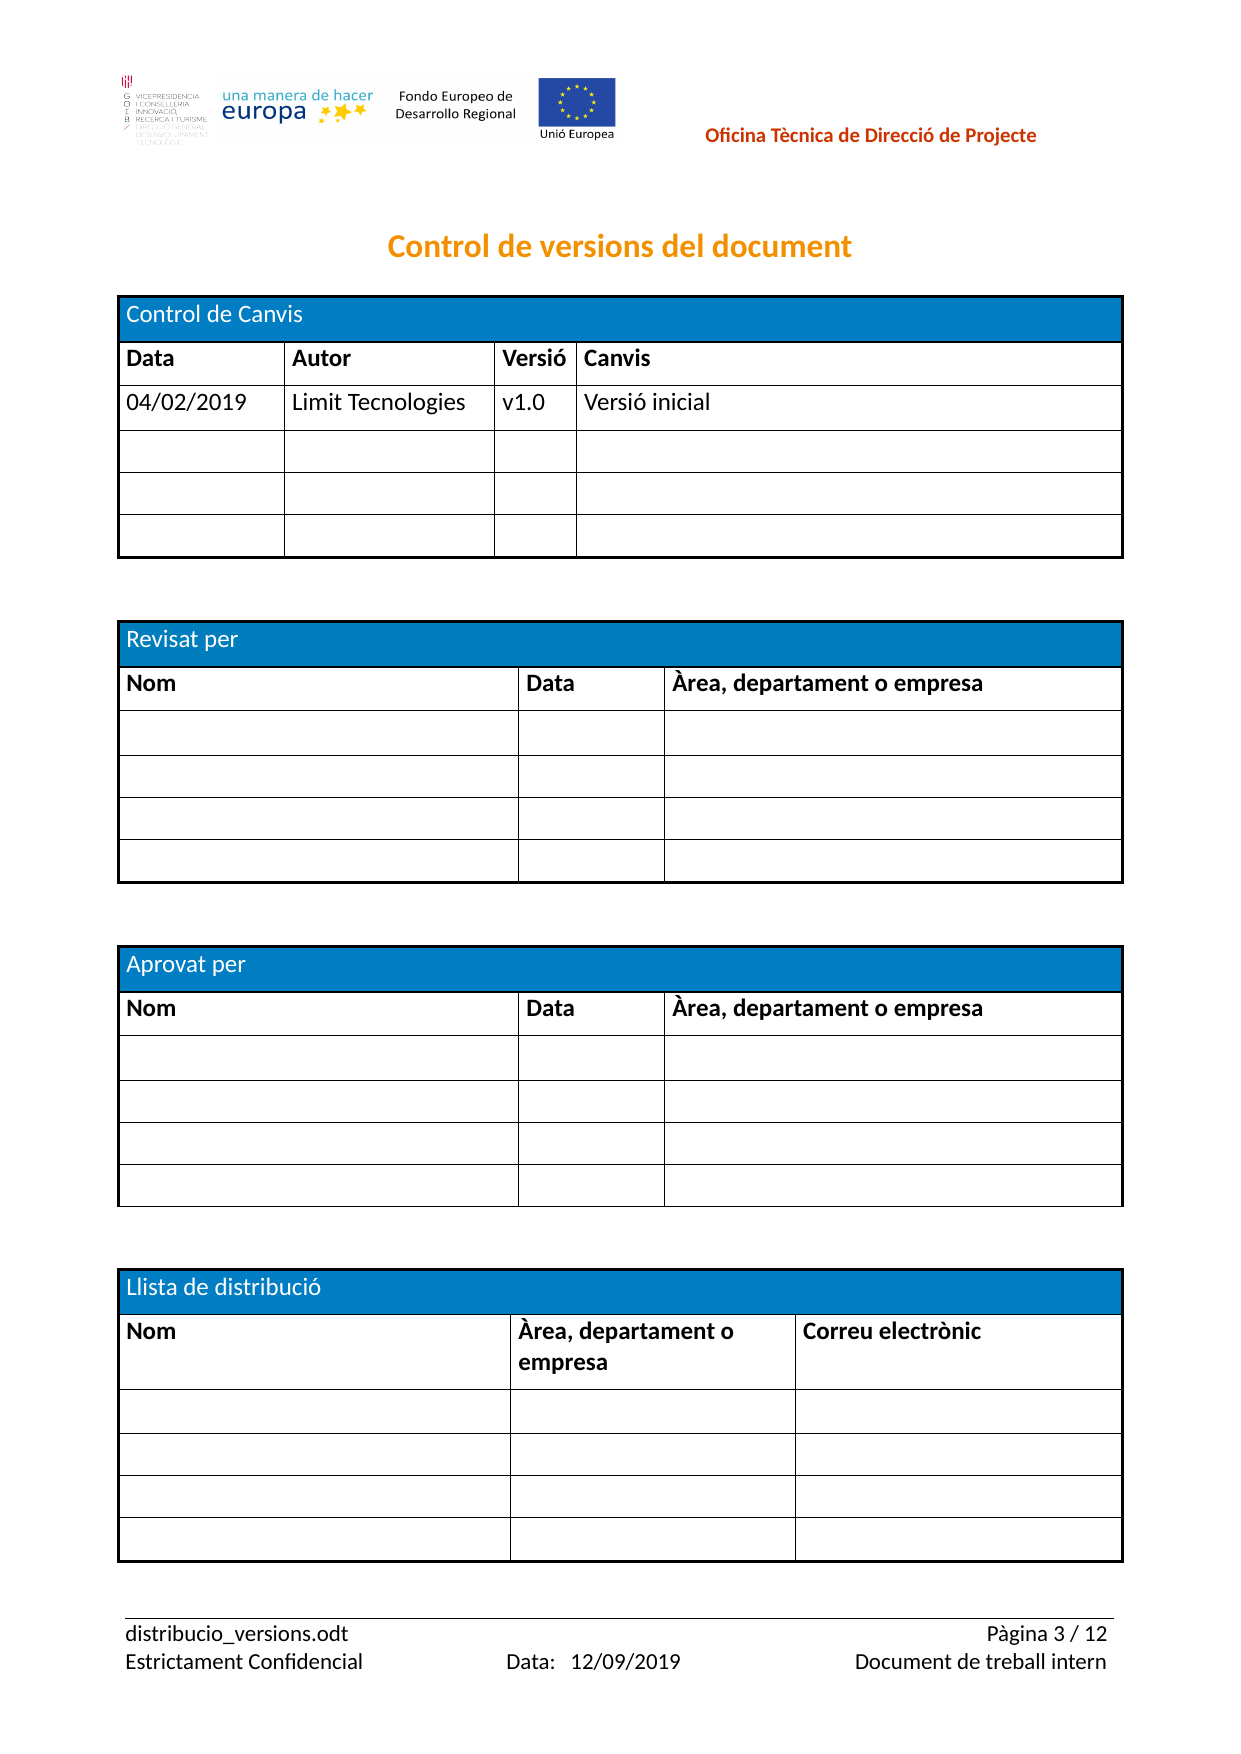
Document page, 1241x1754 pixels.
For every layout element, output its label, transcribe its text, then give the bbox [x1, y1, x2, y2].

table_cell [120, 1434, 510, 1475]
table_cell [120, 473, 284, 514]
table_cell Data [519, 668, 664, 710]
table_header Revisat per [120, 623, 1121, 666]
table_cell Limit Tecnologies [285, 386, 494, 429]
table_cell 04/02/2019 [120, 386, 284, 429]
table_cell [665, 756, 1121, 797]
table_cell Data [120, 343, 284, 385]
picture [219, 73, 621, 147]
table_cell [665, 1036, 1121, 1079]
table_cell [519, 840, 664, 881]
table_cell [665, 1123, 1121, 1164]
table_cell [120, 756, 518, 797]
table_cell [495, 515, 576, 556]
table_header Control de Canvis [120, 298, 1121, 341]
table_cell [120, 798, 518, 839]
table_cell Nom [120, 993, 518, 1035]
table_cell Nom [120, 668, 518, 710]
table_cell [519, 1123, 664, 1164]
table_cell [120, 1476, 510, 1517]
table_cell [519, 1165, 664, 1206]
table_cell [120, 1518, 510, 1559]
table_cell Autor [285, 343, 494, 385]
table_cell [495, 431, 576, 472]
table_cell Canvis [577, 343, 1121, 385]
table_cell [519, 711, 664, 754]
table_header Aprovat per [120, 948, 1121, 991]
table_cell [495, 473, 576, 514]
table_cell [577, 431, 1121, 472]
table_cell [665, 798, 1121, 839]
table_cell [285, 431, 494, 472]
table_cell [519, 1036, 664, 1079]
table_cell [120, 840, 518, 881]
table_cell [665, 840, 1121, 881]
table_cell [796, 1518, 1121, 1559]
table_cell [519, 798, 664, 839]
table_cell [577, 473, 1121, 514]
table_cell [519, 1081, 664, 1122]
table_cell Data [519, 993, 664, 1035]
table_cell [120, 1123, 518, 1164]
table_cell [665, 711, 1121, 754]
table_cell [577, 515, 1121, 556]
table_cell Versió [495, 343, 576, 385]
table_cell [285, 515, 494, 556]
table_cell Versió inicial [577, 386, 1121, 429]
table_cell Àrea, departament o empresa [511, 1315, 795, 1389]
table_cell [665, 1165, 1121, 1206]
table_cell [285, 473, 494, 514]
table_cell Nom [120, 1315, 510, 1389]
table_cell [120, 515, 284, 556]
table_cell [511, 1476, 795, 1517]
table_cell [120, 1165, 518, 1206]
table_cell [796, 1390, 1121, 1433]
table_cell [511, 1390, 795, 1433]
table_cell [519, 756, 664, 797]
table_cell [120, 1081, 518, 1122]
table_cell [120, 1390, 510, 1433]
table_cell [511, 1518, 795, 1559]
picture [118, 73, 213, 147]
table_header Llista de distribució [120, 1271, 1121, 1314]
table_cell [120, 711, 518, 754]
table_cell [796, 1434, 1121, 1475]
table_cell [120, 1036, 518, 1079]
table_cell Correu electrònic [796, 1315, 1121, 1389]
table_cell v1.0 [495, 386, 576, 429]
table_cell Àrea, departament o empresa [665, 993, 1121, 1035]
table_cell [120, 431, 284, 472]
subtitle Control de versions del document [118, 225, 1122, 266]
table_cell [511, 1434, 795, 1475]
table_cell [796, 1476, 1121, 1517]
table_cell [665, 1081, 1121, 1122]
table_cell Àrea, departament o empresa [665, 668, 1121, 710]
